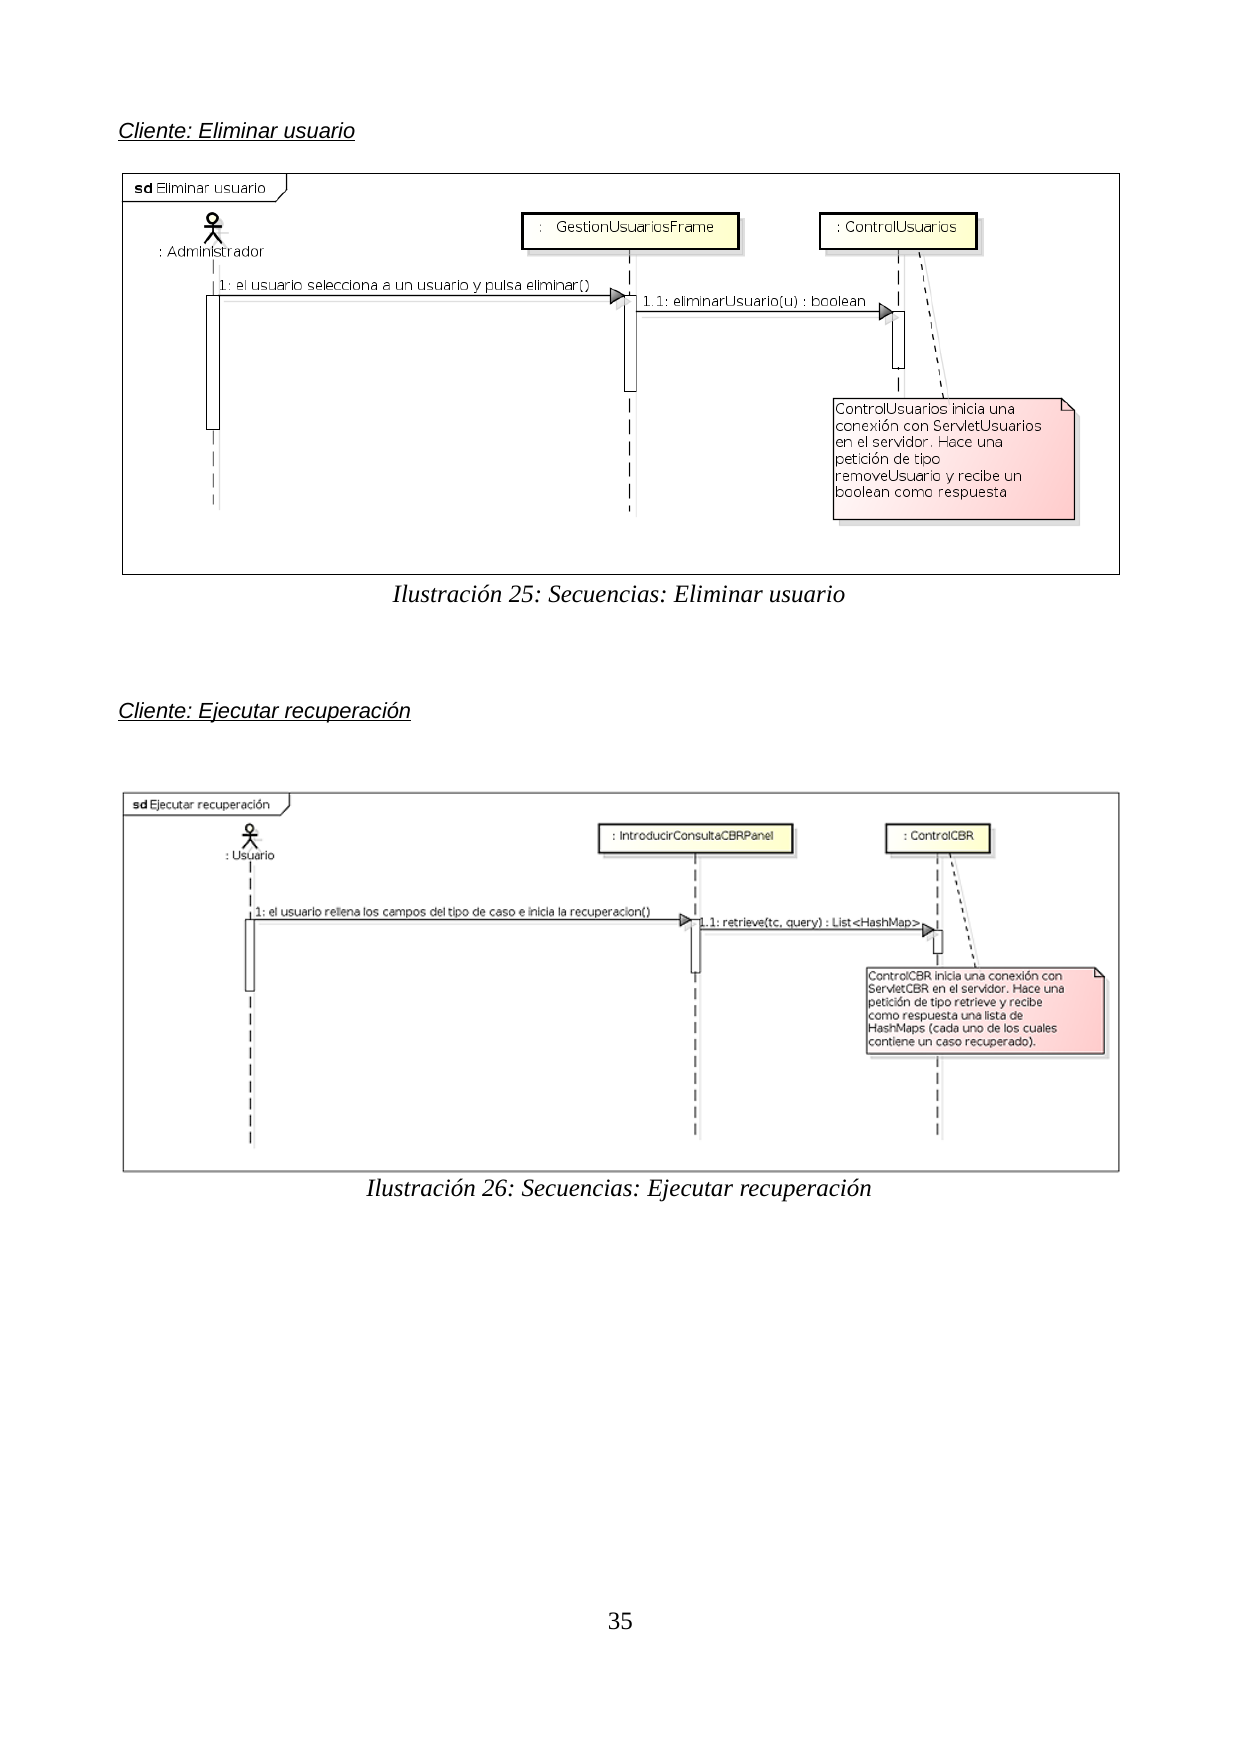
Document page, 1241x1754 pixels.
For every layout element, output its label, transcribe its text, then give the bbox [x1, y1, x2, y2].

text Ilustración 25: Secuencias: Eliminar usuario [118, 580, 1122, 608]
picture [118, 168, 1123, 580]
subtitle Cliente: Ejecutar recuperación [118, 698, 1122, 723]
text Ilustración 26: Secuencias: Ejecutar recuperación [118, 1174, 1122, 1202]
subtitle Cliente: Eliminar usuario [118, 118, 1122, 143]
picture [118, 789, 1122, 1174]
